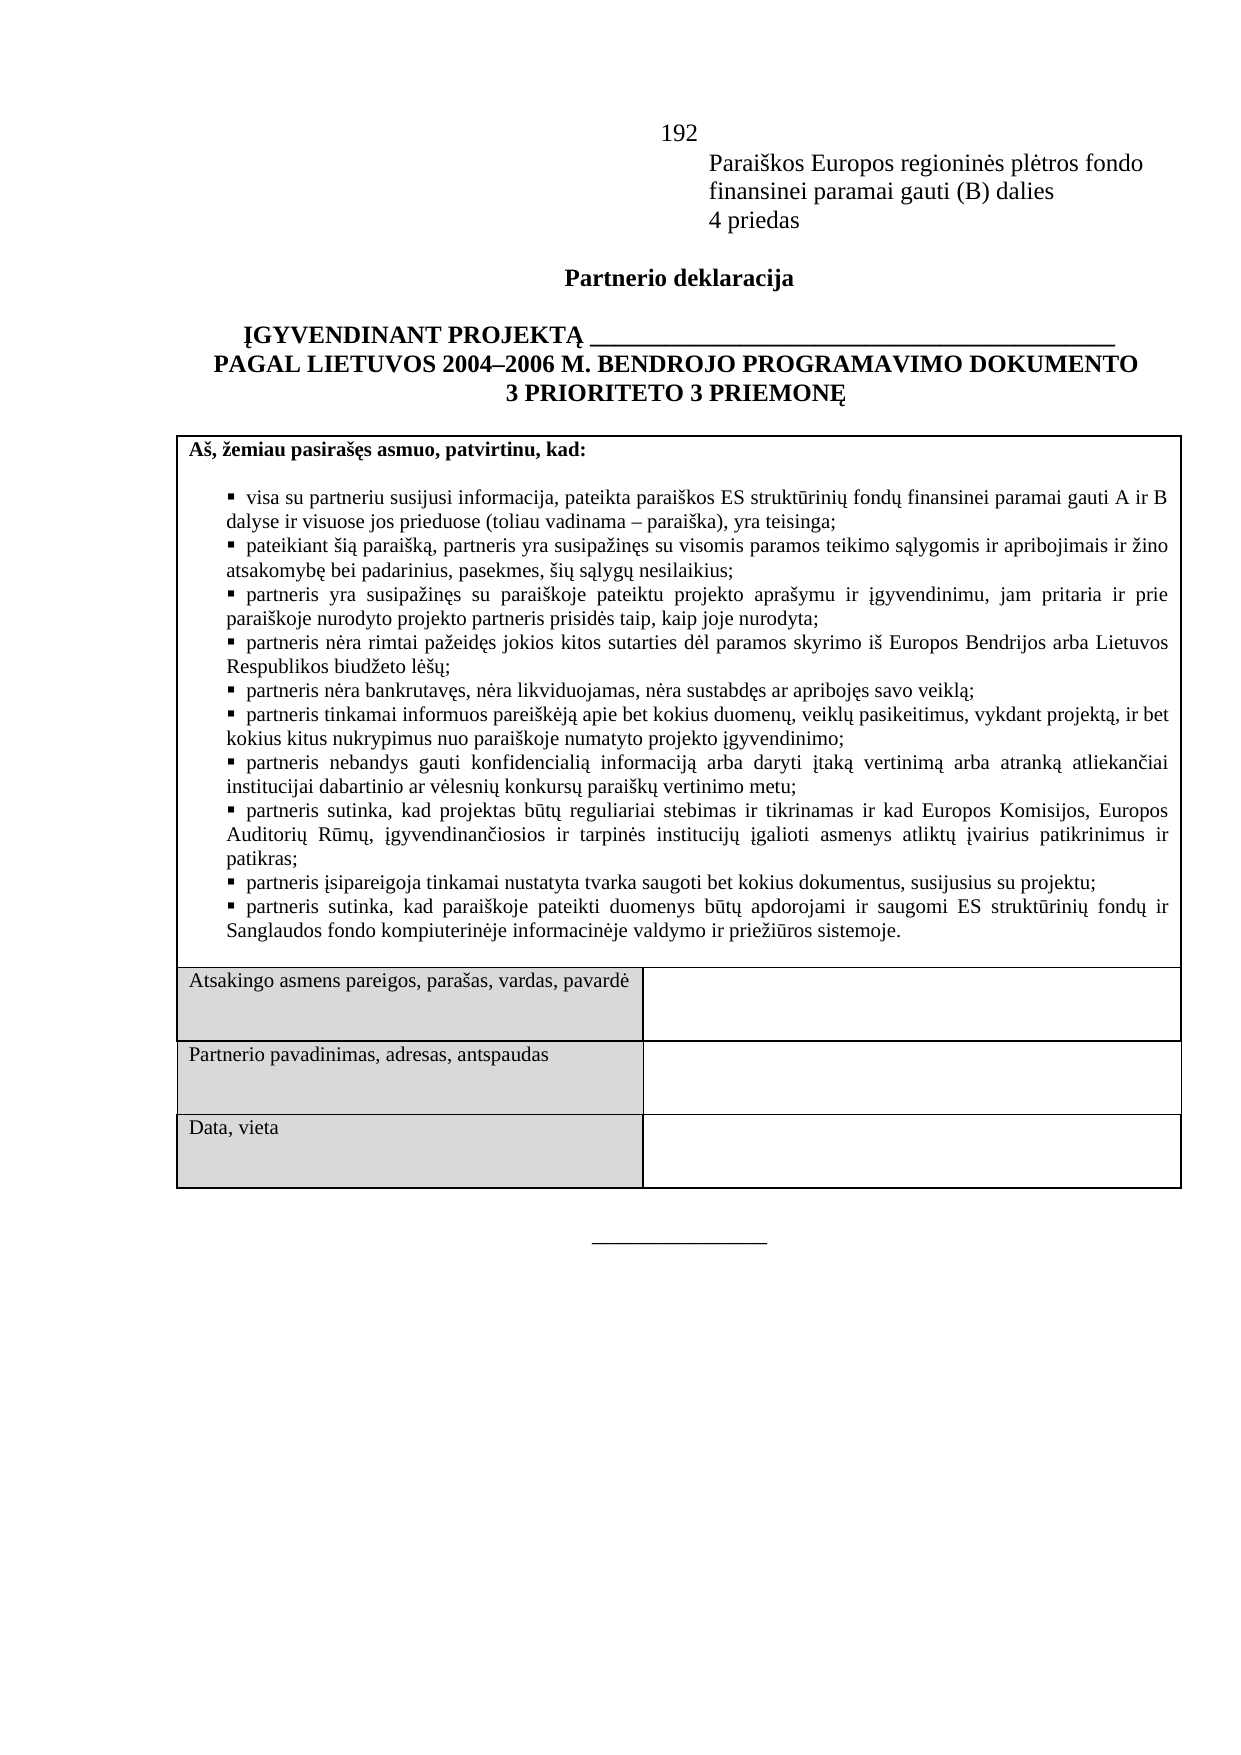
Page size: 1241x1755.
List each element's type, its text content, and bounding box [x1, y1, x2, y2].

text ĮGYVENDINANT PROJEKTĄ __________________________________________ [177, 320, 1181, 349]
table_cell Data, vieta [178, 1115, 642, 1187]
text 4 priedas [177, 205, 1181, 234]
table_cell Partnerio pavadinimas, adresas, antspaudas [178, 1042, 643, 1114]
text Paraiškos Europos regioninės plėtros fondo [709, 148, 1181, 176]
table_cell [644, 968, 1180, 1040]
text 3 PRIORITETO 3 PRIEMONĘ [177, 378, 1181, 406]
text finansinei paramai gauti (B) dalies [177, 176, 1181, 205]
table_cell [644, 1042, 1181, 1114]
table_header Aš, žemiau pasirašęs asmuo, patvirtinu, kad: visa su partneriu susijusi informacija, pateikta paraiškos ES struktūrinių fondų finansinei paramai gauti A ir B dalyse ir visuose jos prieduose (toliau vadinama – paraiška), yra teisinga; pateikiant šią paraišką, partneris yra susipažinęs su visomis paramos teikimo sąlygomis ir apribojimais ir žino atsakomybę bei padarinius, pasekmes, šių sąlygų nesilaikius; partneris yra susipažinęs su paraiškoje pateiktu projekto aprašymu ir įgyvendinimu, jam pritaria ir prie paraiškoje nurodyto projekto partneris prisidės taip, kaip joje nurodyta; partneris nėra rimtai pažeidęs jokios kitos sutarties dėl paramos skyrimo iš Europos Bendrijos arba Lietuvos Respublikos biudžeto lėšų; partneris nėra bankrutavęs, nėra likviduojamas, nėra sustabdęs ar apribojęs savo veiklą; partneris tinkamai informuos pareiškėją apie bet kokius duomenų, veiklų pasikeitimus, vykdant projektą, ir bet kokius kitus nukrypimus nuo paraiškoje numatyto projekto įgyvendinimo; partneris nebandys gauti konfidencialią informaciją arba daryti įtaką vertinimą arba atranką atliekančiai institucijai dabartinio ar vėlesnių konkursų paraiškų vertinimo metu; partneris sutinka, kad projektas būtų reguliariai stebimas ir tikrinamas ir kad Europos Komisijos, Europos Auditorių Rūmų, įgyvendinančiosios ir tarpinės institucijų įgalioti asmenys atliktų įvairius patikrinimus ir patikras; partneris įsipareigoja tinkamai nustatyta tvarka saugoti bet kokius dokumentus, susijusius su projektu; partneris sutinka, kad paraiškoje pateikti duomenys būtų apdorojami ir saugomi ES struktūrinių fondų ir Sanglaudos fondo kompiuterinėje informacinėje valdymo ir priežiūros sistemoje. [178, 437, 1180, 967]
text PAGAL LIETUVOS 2004–2006 M. BENDROJO PROGRAMAVIMO DOKUMENTO [177, 349, 1181, 378]
table_cell Atsakingo asmens pareigos, parašas, vardas, pavardė [178, 968, 642, 1040]
text ______________ [177, 1218, 1181, 1247]
text Partnerio deklaracija [177, 263, 1181, 291]
table_cell [644, 1115, 1180, 1187]
